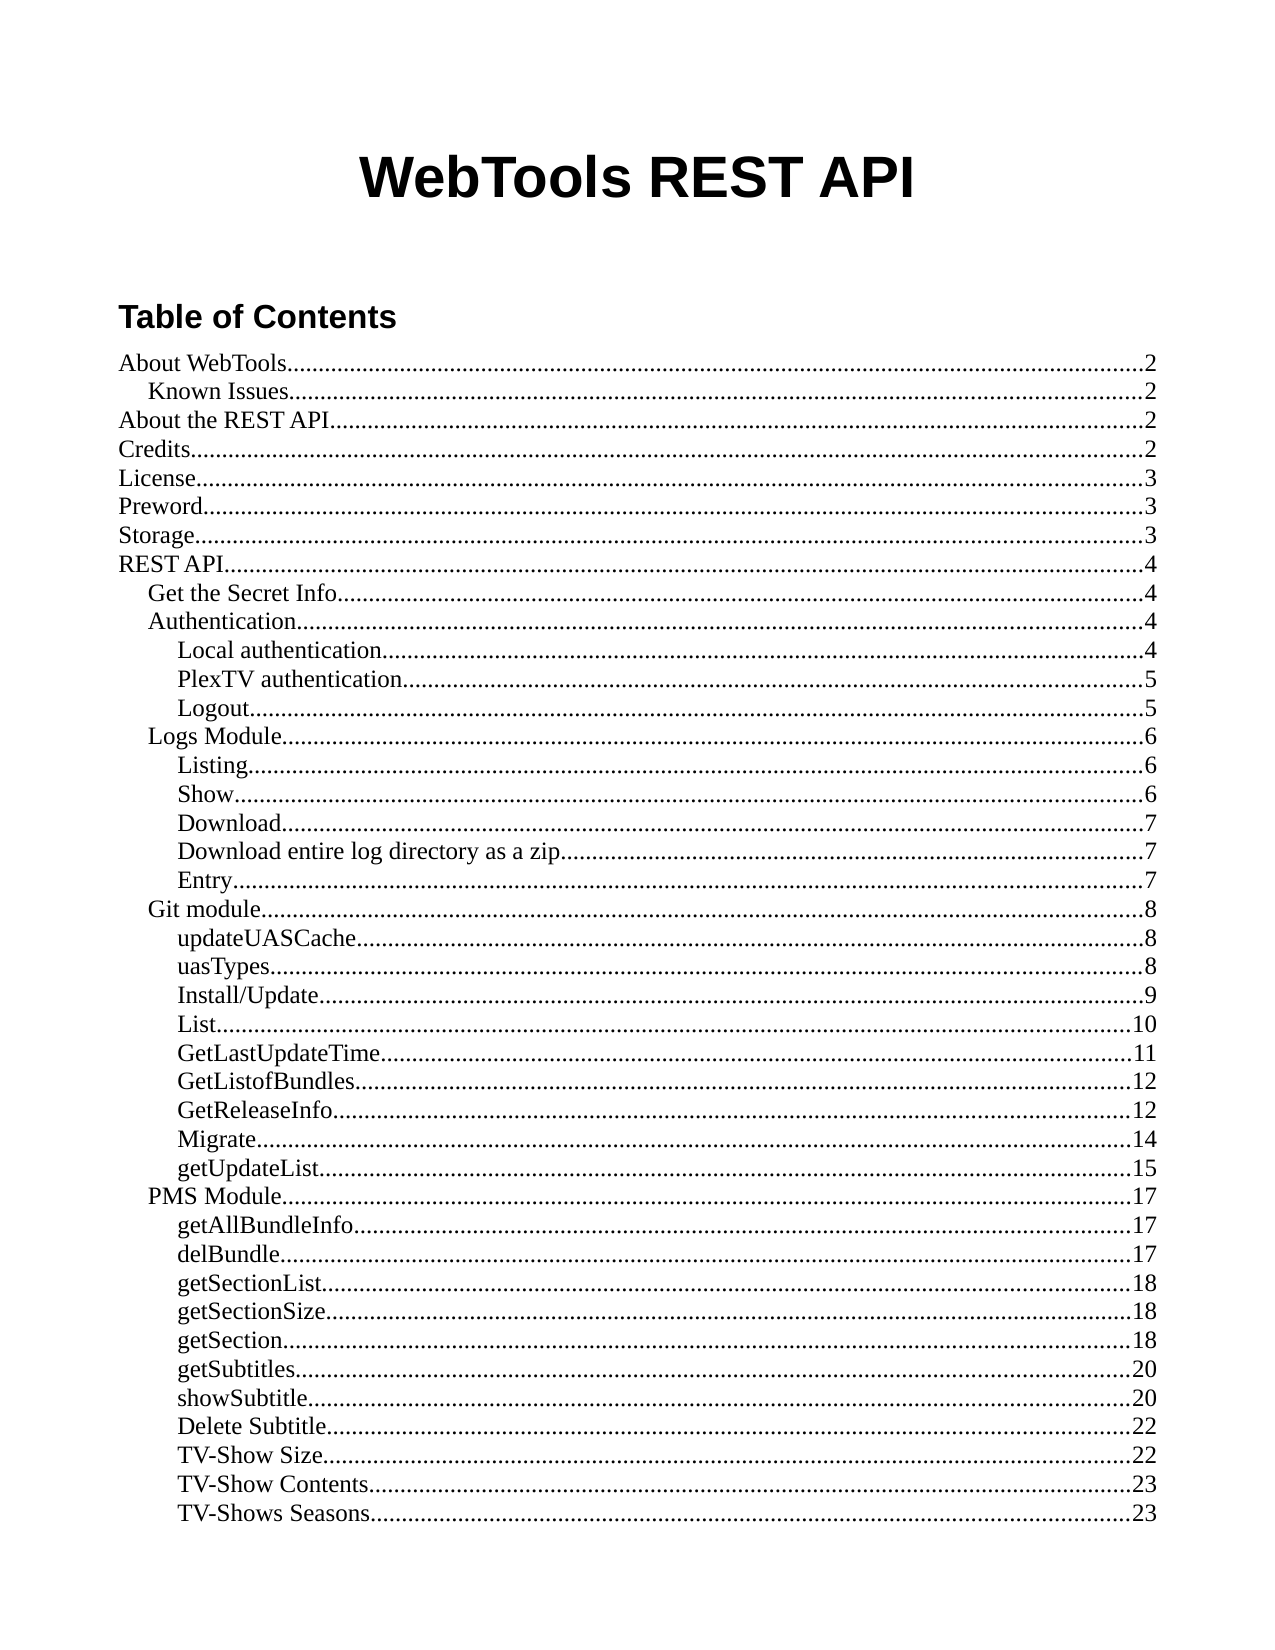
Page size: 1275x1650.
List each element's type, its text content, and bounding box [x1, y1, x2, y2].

text Logout 5 [177, 693, 1157, 721]
text Logs Module 6 [148, 721, 1157, 750]
text About WebTools 2 [118, 348, 1157, 376]
text getAllBundleInfo 17 [177, 1210, 1157, 1239]
title WebTools REST API [118, 143, 1157, 210]
text getSectionList 18 [177, 1268, 1157, 1296]
text Storage 3 [118, 520, 1157, 549]
text Local authentication 4 [177, 635, 1157, 664]
text PMS Module 17 [148, 1181, 1157, 1210]
text delBundle 17 [177, 1239, 1157, 1268]
text TV-Show Size 22 [177, 1440, 1157, 1469]
text Download entire log directory as a zip 7 [177, 836, 1157, 865]
text PlexTV authentication 5 [177, 664, 1157, 693]
text Authentication 4 [148, 606, 1157, 635]
text List 10 [177, 1009, 1157, 1038]
text Entry 7 [177, 865, 1157, 894]
text Get the Secret Info 4 [148, 578, 1157, 606]
text Install/Update 9 [177, 980, 1157, 1009]
text showSubtitle 20 [177, 1383, 1157, 1411]
text getSectionSize 18 [177, 1296, 1157, 1325]
text Show 6 [177, 779, 1157, 808]
subtitle Table of Contents [118, 297, 1157, 335]
text REST API 4 [118, 549, 1157, 578]
text Delete Subtitle 22 [177, 1411, 1157, 1440]
text uasTypes 8 [177, 951, 1157, 980]
text Listing 6 [177, 750, 1157, 779]
text getSection 18 [177, 1325, 1157, 1354]
text GetReleaseInfo 12 [177, 1095, 1157, 1124]
text getSubtitles 20 [177, 1354, 1157, 1383]
text About the REST API 2 [118, 405, 1157, 434]
text Git module 8 [148, 894, 1157, 923]
text Known Issues 2 [148, 376, 1157, 405]
text GetLastUpdateTime 11 [177, 1038, 1157, 1066]
text Download 7 [177, 808, 1157, 836]
text Credits 2 [118, 434, 1157, 463]
text License 3 [118, 463, 1157, 491]
text Preword 3 [118, 491, 1157, 520]
text TV-Shows Seasons 23 [177, 1498, 1157, 1526]
text updateUASCache 8 [177, 923, 1157, 951]
text TV-Show Contents 23 [177, 1469, 1157, 1498]
text GetListofBundles 12 [177, 1066, 1157, 1095]
text Migrate 14 [177, 1124, 1157, 1153]
text getUpdateList 15 [177, 1153, 1157, 1181]
